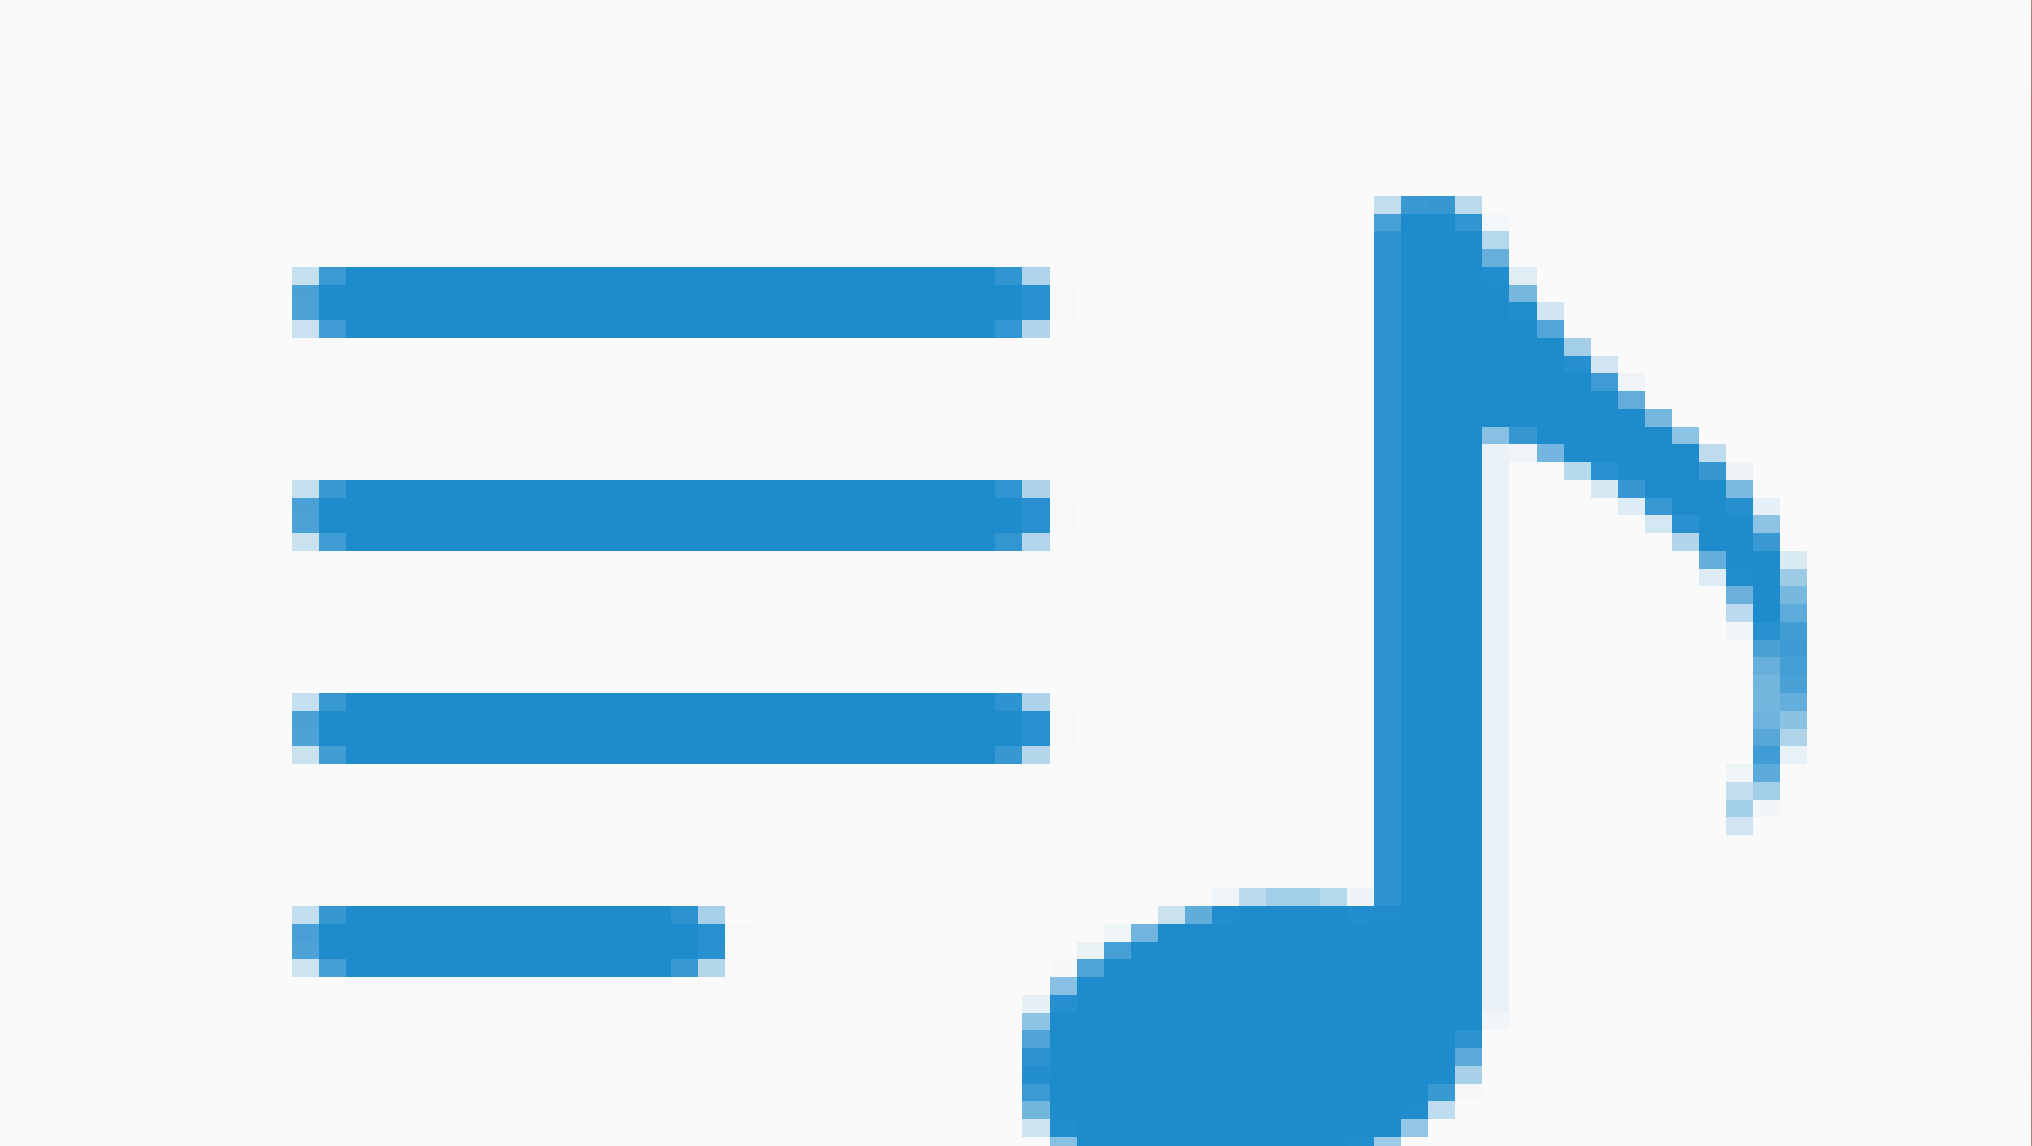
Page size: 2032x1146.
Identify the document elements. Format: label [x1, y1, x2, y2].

text_box [0, 0, 2032, 1146]
